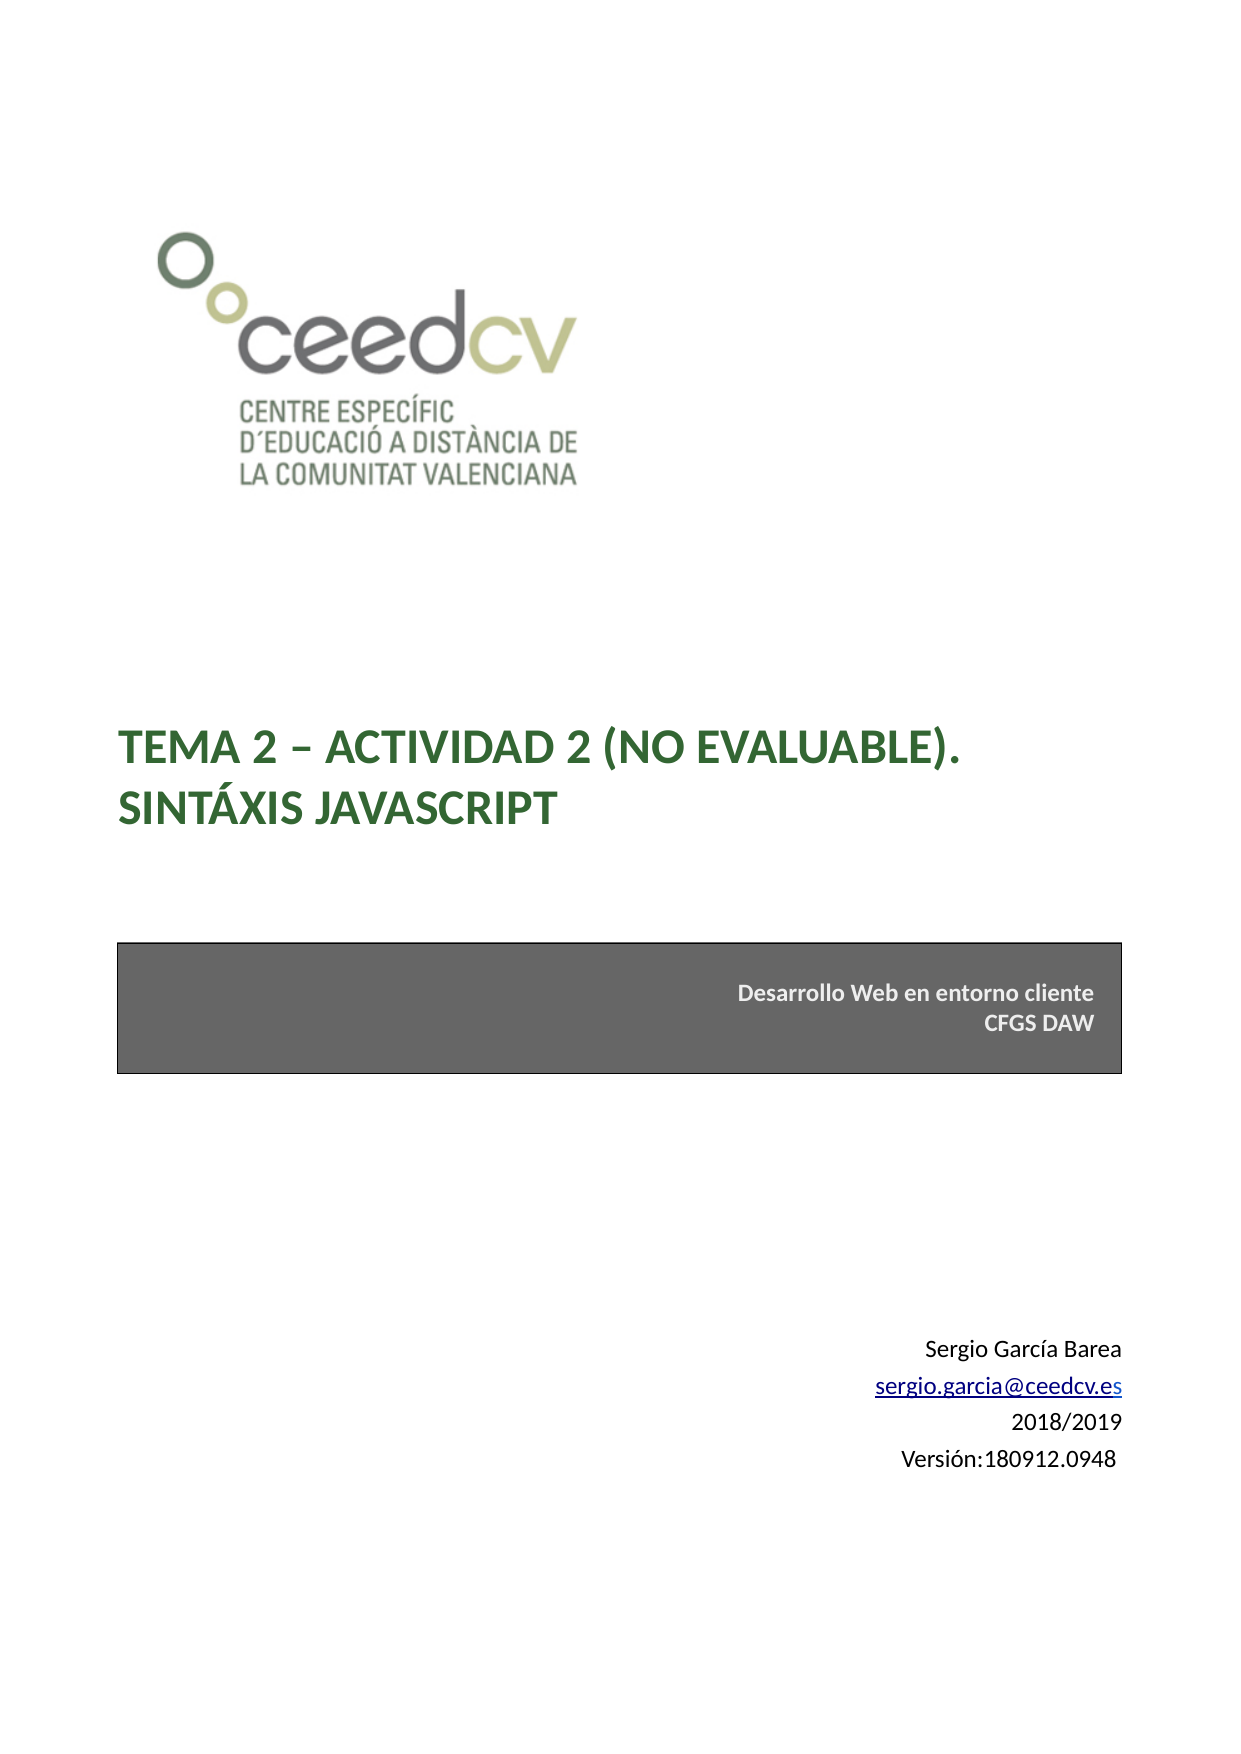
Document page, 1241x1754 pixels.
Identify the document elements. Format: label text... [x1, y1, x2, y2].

text Versión:180912.0948 [118, 1443, 1122, 1473]
text 2018/2019 [118, 1406, 1122, 1437]
text sergio.garcia@ceedcv.es [231, 1370, 1122, 1400]
text CFGS DAW [121, 1007, 1094, 1038]
text Sintáxis Javascript [118, 776, 1122, 837]
text Desarrollo Web en entorno cliente [121, 977, 1094, 1007]
picture [118, 204, 681, 514]
text Sergio García Barea [231, 1333, 1122, 1364]
text TEMA 2 – Actividad 2 (no evaluable). [118, 714, 1122, 776]
